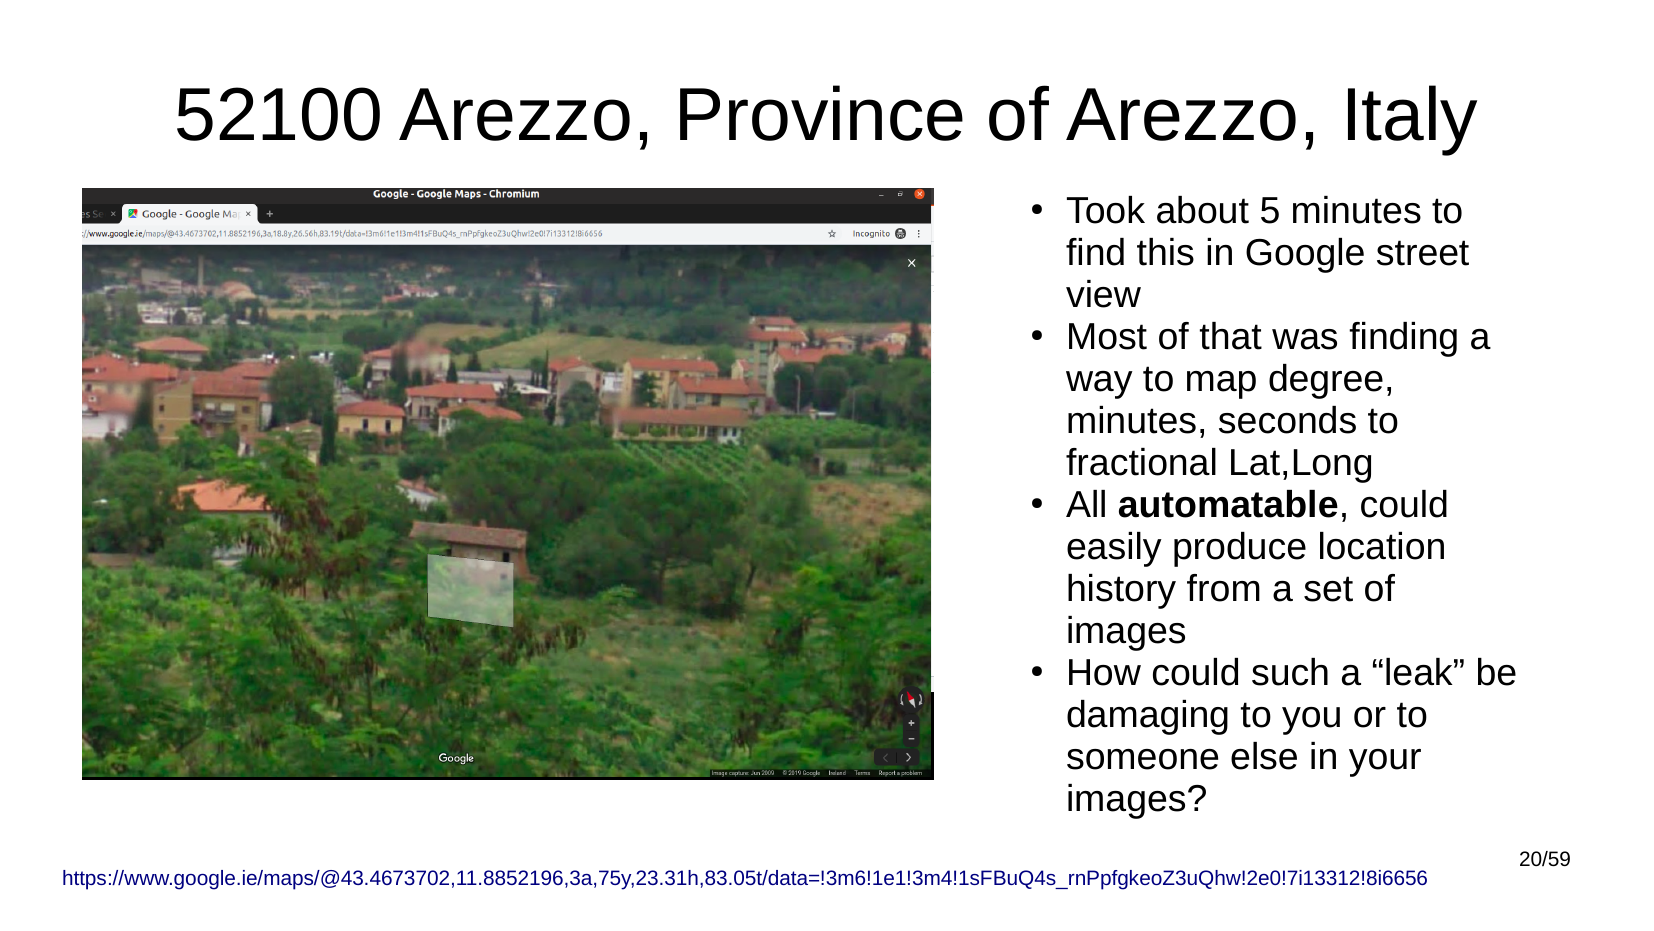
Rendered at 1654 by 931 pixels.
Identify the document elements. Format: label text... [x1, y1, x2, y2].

picture [82, 188, 934, 780]
text_box Took about 5 minutes to find this in Google street view Most of that was finding a way to map degree, minutes, seconds to fractional Lat,Long All automatable, could easily produce location history from a set of images How could such a “leak” be damaging to you or to someone else in your images? [1015, 182, 1536, 827]
text_box https://www.google.ie/maps/@43.4673702,11.8852196,3a,75y,23.31h,83.05t/data=!3m6!1e1!3m4!1sFBuQ4s_rnPpfgkeoZ3uQhw!2e0!7i13312!8i6656 [47, 859, 1504, 898]
title 52100 Arezzo, Province of Arezzo, Italy [82, 37, 1571, 193]
